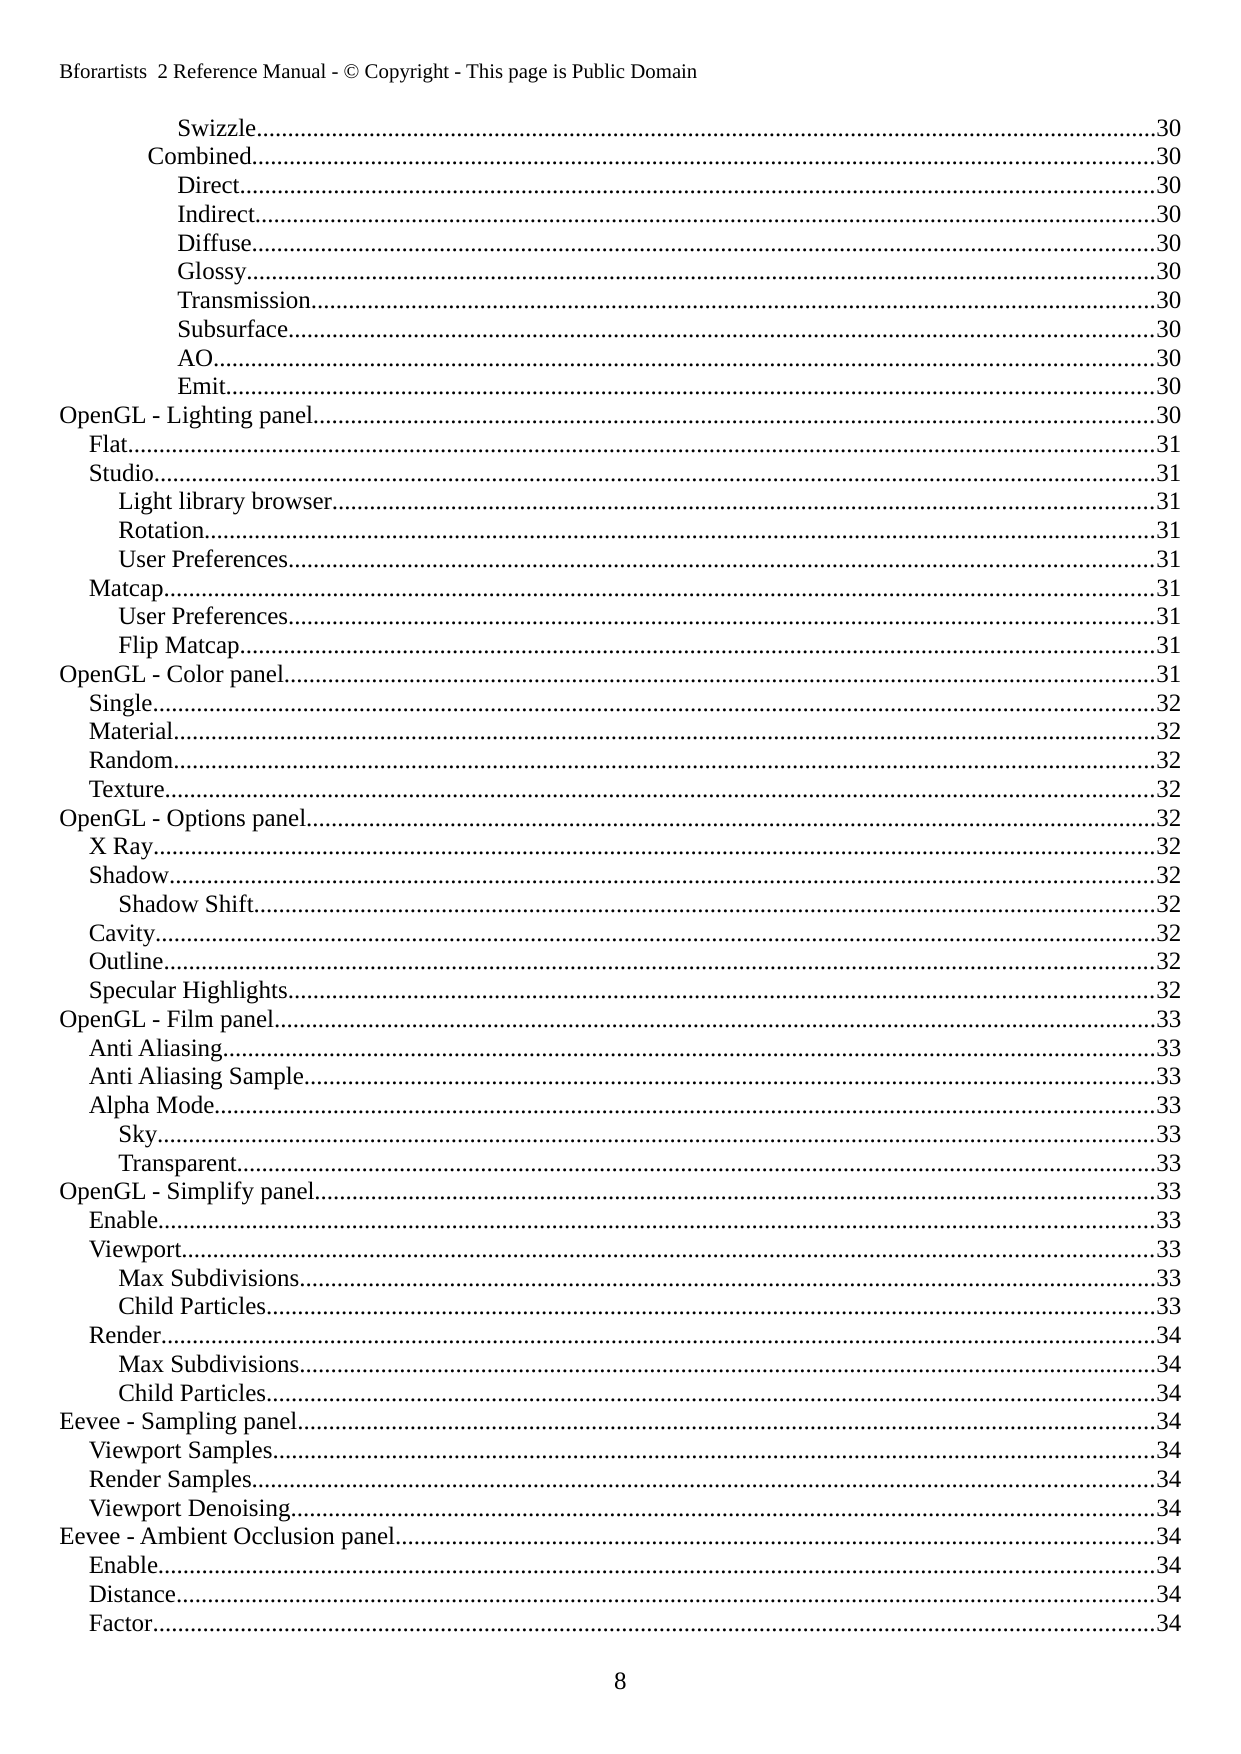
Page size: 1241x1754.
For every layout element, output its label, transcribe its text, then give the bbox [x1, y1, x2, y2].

text Swizzle 30 [177, 113, 1181, 141]
text Child Particles 34 [118, 1378, 1181, 1406]
text OpenGL - Color panel 31 [59, 659, 1181, 688]
text Cavity 32 [88, 918, 1181, 946]
text Diffuse 30 [177, 228, 1181, 256]
text Subsurface 30 [177, 314, 1181, 343]
text Transparent 33 [118, 1148, 1181, 1176]
text Eevee - Sampling panel 34 [59, 1406, 1181, 1435]
text Anti Aliasing Sample 33 [88, 1061, 1181, 1090]
text Single 32 [88, 688, 1181, 716]
text X Ray 32 [88, 831, 1181, 860]
text Random 32 [88, 745, 1181, 774]
text Enable 34 [88, 1550, 1181, 1579]
text Rotation 31 [118, 515, 1181, 544]
text Enable 33 [88, 1205, 1181, 1234]
text Glossy 30 [177, 256, 1181, 285]
text Child Particles 33 [118, 1291, 1181, 1320]
text OpenGL - Simplify panel 33 [59, 1176, 1181, 1205]
text Viewport 33 [88, 1234, 1181, 1263]
text Emit 30 [177, 371, 1181, 400]
text Alpha Mode 33 [88, 1090, 1181, 1119]
text Combined 30 [147, 141, 1181, 170]
text Factor 34 [88, 1608, 1181, 1636]
text User Preferences 31 [118, 601, 1181, 630]
text Shadow Shift 32 [118, 889, 1181, 918]
text User Preferences 31 [118, 544, 1181, 573]
text Material 32 [88, 716, 1181, 745]
text Eevee - Ambient Occlusion panel 34 [59, 1521, 1181, 1550]
text Render Samples 34 [88, 1464, 1181, 1493]
text Light library browser 31 [118, 486, 1181, 515]
text Viewport Samples 34 [88, 1435, 1181, 1464]
text Indirect 30 [177, 199, 1181, 228]
text Texture 32 [88, 774, 1181, 803]
text Direct 30 [177, 170, 1181, 199]
text Anti Aliasing 33 [88, 1033, 1181, 1061]
text Viewport Denoising 34 [88, 1493, 1181, 1521]
text Outline 32 [88, 946, 1181, 975]
text Shadow 32 [88, 860, 1181, 889]
text Studio 31 [88, 458, 1181, 486]
text Render 34 [88, 1320, 1181, 1349]
text OpenGL - Film panel 33 [59, 1004, 1181, 1033]
text Distance 34 [88, 1579, 1181, 1608]
text Transmission 30 [177, 285, 1181, 314]
text Max Subdivisions 33 [118, 1263, 1181, 1291]
text OpenGL - Lighting panel 30 [59, 400, 1181, 429]
text Sky 33 [118, 1119, 1181, 1148]
text OpenGL - Options panel 32 [59, 803, 1181, 831]
text Specular Highlights 32 [88, 975, 1181, 1004]
text Matcap 31 [88, 573, 1181, 601]
text Flip Matcap 31 [118, 630, 1181, 659]
text Max Subdivisions 34 [118, 1349, 1181, 1378]
text AO 30 [177, 343, 1181, 371]
text Flat 31 [88, 429, 1181, 458]
